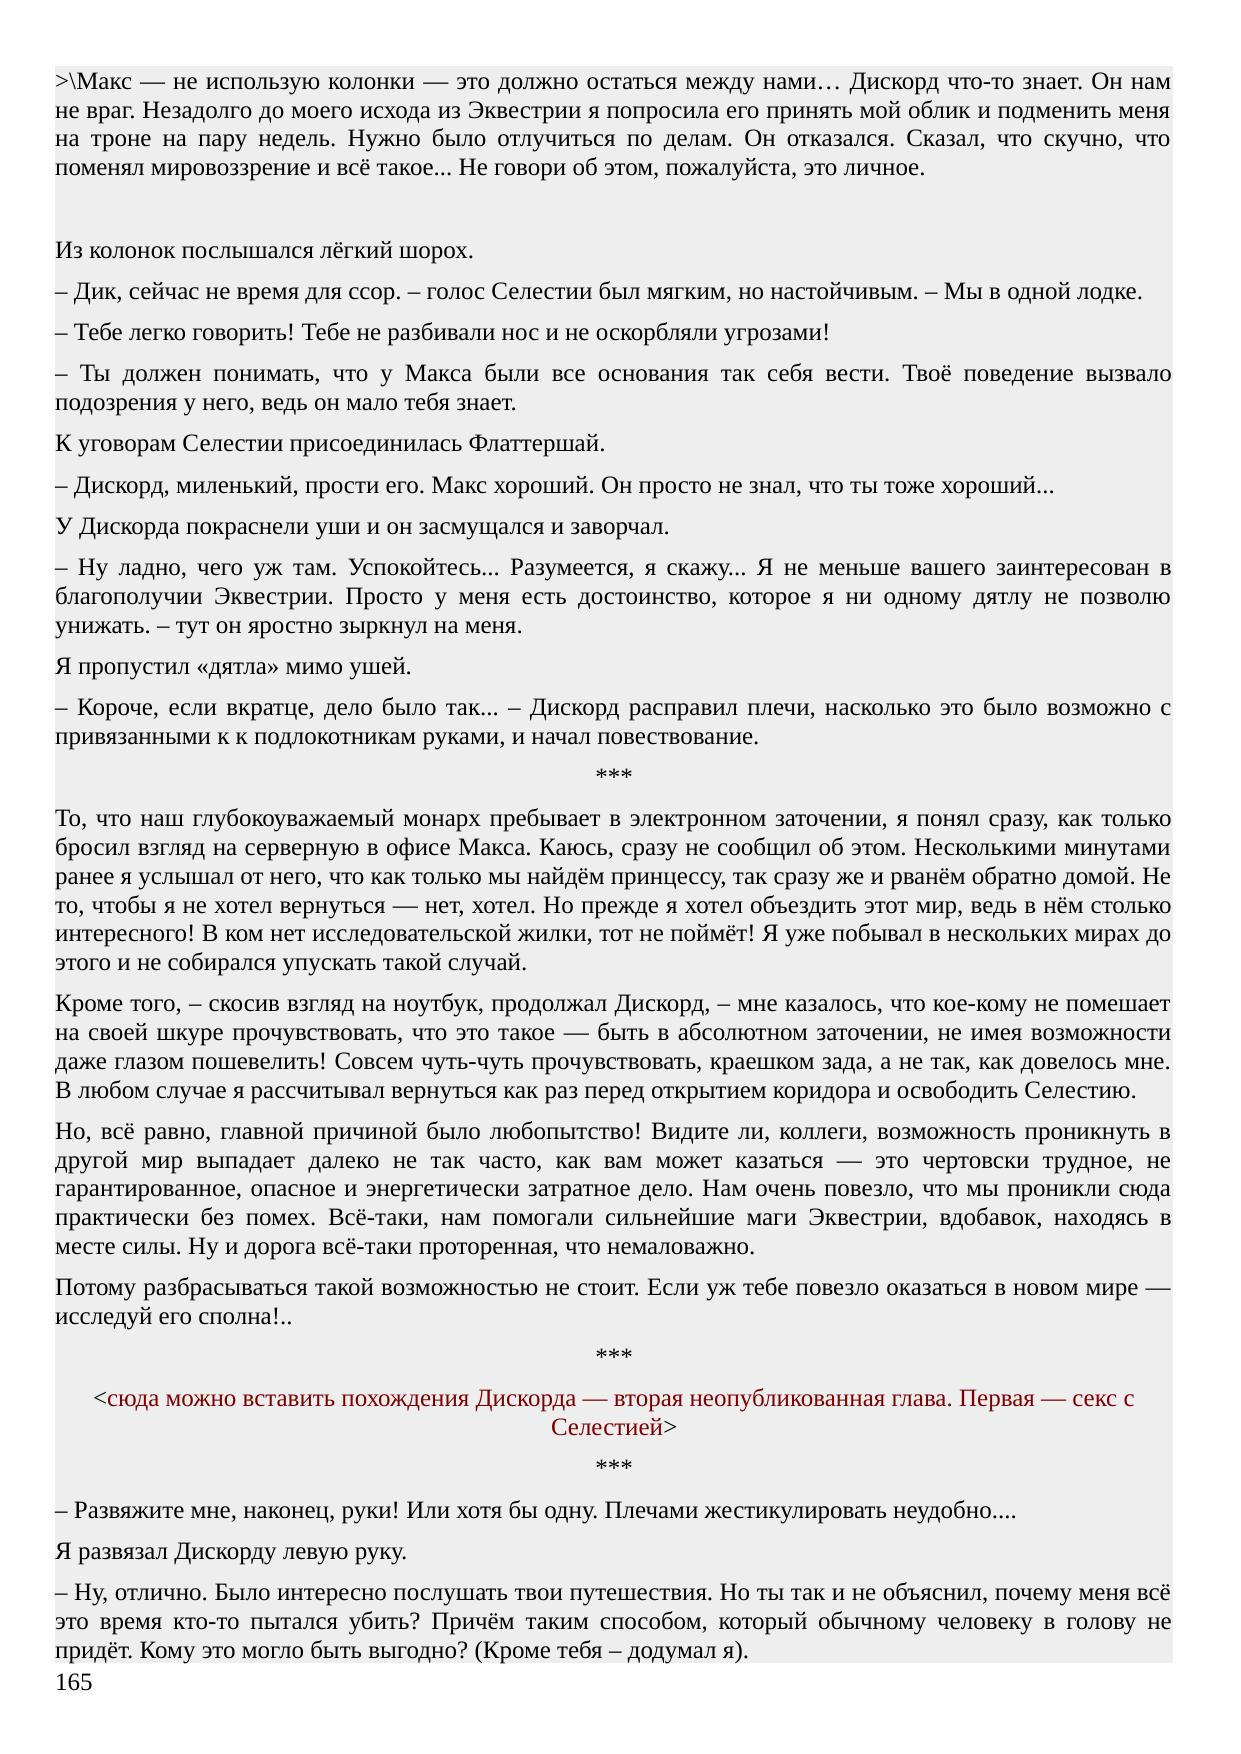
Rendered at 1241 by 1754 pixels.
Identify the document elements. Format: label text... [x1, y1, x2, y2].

text Кроме того, – скосив взгляд на ноутбук, продолжал Дискорд, – мне казалось, что кое-кому не помешает на своей шкуре прочувствовать, что это такое — быть в абсолютном заточении, не имея возможности даже глазом пошевелить! Совсем чуть-чуть прочувствовать, краешком зада, а не так, как довелось мне. В любом случае я рассчитывал вернуться как раз перед открытием коридора и освободить Селестию. [55, 988, 1173, 1103]
text – Тебе легко говорить! Тебе не разбивали нос и не оскорбляли угрозами! [55, 317, 1173, 346]
text <сюда можно вставить похождения Дискорда — вторая неопубликованная глава. Первая — секс с Селестией> [55, 1383, 1173, 1441]
text Но, всё равно, главной причиной было любопытство! Видите ли, коллеги, возможность проникнуть в другой мир выпадает далеко не так часто, как вам может казаться — это чертовски трудное, не гарантированное, опасное и энергетически затратное дело. Нам очень повезло, что мы проникли сюда практически без помех. Всё-таки, нам помогали сильнейшие маги Эквестрии, вдобавок, находясь в месте силы. Ну и дорога всё-таки проторенная, что немаловажно. [55, 1116, 1173, 1260]
text *** [55, 1342, 1173, 1371]
text *** [55, 1453, 1173, 1482]
text – Дискорд, миленький, прости его. Макс хороший. Он просто не знал, что ты тоже хороший... [55, 470, 1173, 498]
text – Короче, если вкратце, дело было так... – Дискорд расправил плечи, насколько это было возможно с привязанными к к подлокотникам руками, и начал повествование. [55, 692, 1173, 750]
text Из колонок послышался лёгкий шорох. [55, 235, 1173, 263]
text – Ну ладно, чего уж там. Успокойтесь... Разумеется, я скажу... Я не меньше вашего заинтересован в благополучии Эквестрии. Просто у меня есть достоинство, которое я ни одному дятлу не позволю унижать. – тут он яростно зыркнул на меня. [55, 552, 1173, 638]
text >\Макс — не использую колонки — это должно остаться между нами… Дискорд что-то знает. Он нам не враг. Незадолго до моего исхода из Эквестрии я попросила его принять мой облик и подменить меня на троне на пару недель. Нужно было отлучиться по делам. Он отказался. Сказал, что скучно, что поменял мировоззрение и всё такое... Не говори об этом, пожалуйста, это личное. [55, 66, 1173, 181]
text – Ты должен понимать, что у Макса были все основания так себя вести. Твоё поведение вызвало подозрения у него, ведь он мало тебя знает. [55, 358, 1173, 416]
text Я развязал Дискорду левую руку. [55, 1536, 1173, 1565]
text Потому разбрасываться такой возможностью не стоит. Если уж тебе повезло оказаться в новом мире — исследуй его сполна!.. [55, 1272, 1173, 1330]
text – Дик, сейчас не время для ссор. – голос Селестии был мягким, но настойчивым. – Мы в одной лодке. [55, 276, 1173, 305]
text – Ну, отлично. Было интересно послушать твои путешествия. Но ты так и не объяснил, почему меня всё это время кто-то пытался убить? Причём таким способом, который обычному человеку в голову не придёт. Кому это могло быть выгодно? (Кроме тебя – додумал я). [55, 1577, 1173, 1663]
text Я пропустил «дятла» мимо ушей. [55, 651, 1173, 680]
text *** [55, 762, 1173, 791]
text У Дискорда покраснели уши и он засмущался и заворчал. [55, 511, 1173, 540]
text К уговорам Селестии присоединилась Флаттершай. [55, 428, 1173, 457]
text То, что наш глубокоуважаемый монарх пребывает в электронном заточении, я понял сразу, как только бросил взгляд на серверную в офисе Макса. Каюсь, сразу не сообщил об этом. Несколькими минутами ранее я услышал от него, что как только мы найдём принцессу, так сразу же и рванём обратно домой. Не то, чтобы я не хотел вернуться — нет, хотел. Но прежде я хотел объездить этот мир, ведь в нём столько интересного! В ком нет исследовательской жилки, тот не поймёт! Я уже побывал в нескольких мирах до этого и не собирался упускать такой случай. [55, 803, 1173, 976]
text – Развяжите мне, наконец, руки! Или хотя бы одну. Плечами жестикулировать неудобно.... [55, 1495, 1173, 1523]
